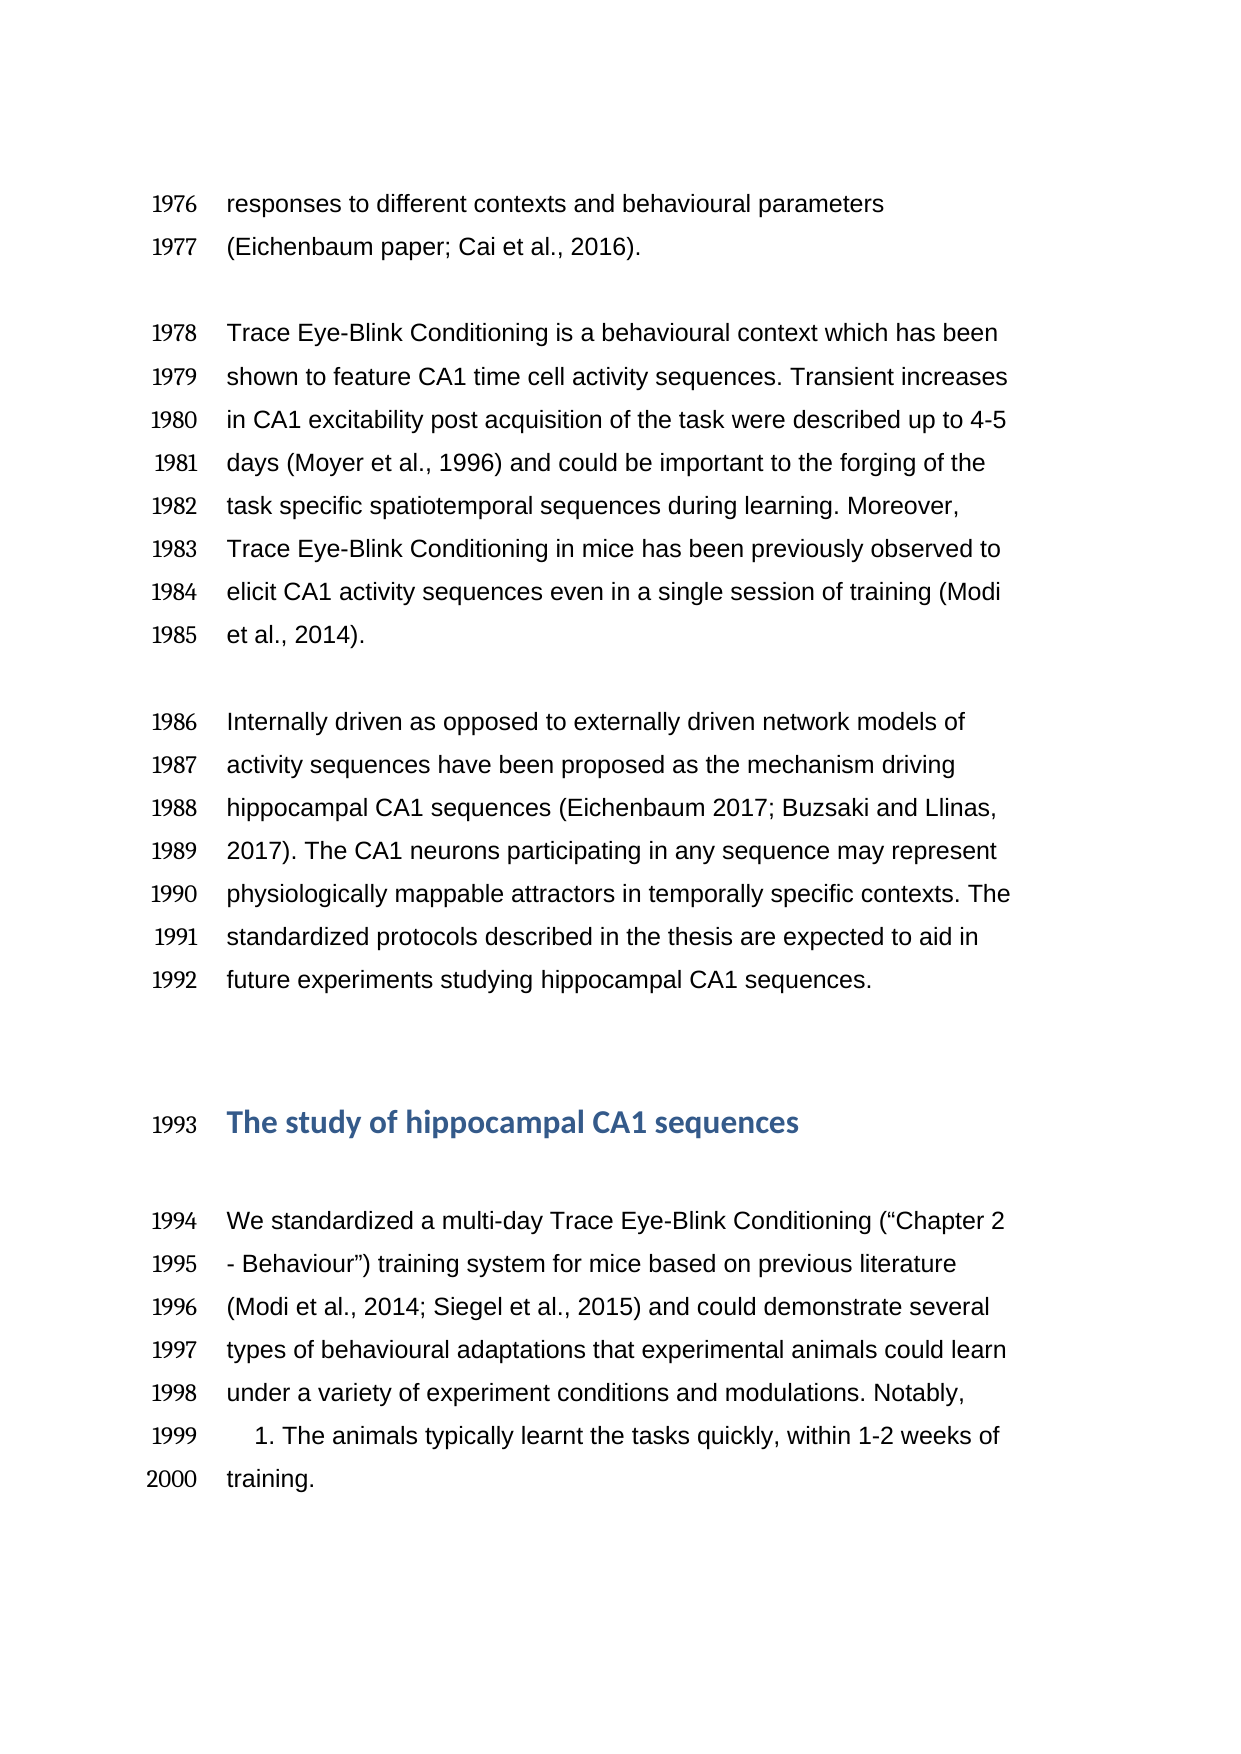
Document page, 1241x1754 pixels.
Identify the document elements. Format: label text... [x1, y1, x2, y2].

text responses to different contexts and behavioural parameters (Eichenbaum paper; Cai et al., 2016). [226, 189, 1014, 261]
text We standardized a multi-day Trace Eye-Blink Conditioning (“Chapter 2 - Behaviour”) training system for mice based on previous literature (Modi et al., 2014; Siegel et al., 2015) and could demonstrate several types of behavioural adaptations that experimental animals could learn under a variety of experiment conditions and modulations. Notably, [226, 1206, 1014, 1407]
text Internally driven as opposed to externally driven network models of activity sequences have been proposed as the mechanism driving hippocampal CA1 sequences (Eichenbaum 2017; Buzsaki and Llinas, 2017). The CA1 neurons participating in any sequence may represent physiologically mappable attractors in temporally specific contexts. The standardized protocols described in the thesis are expected to aid in future experiments studying hippocampal CA1 sequences. [226, 706, 1014, 994]
text 1. The animals typically learnt the tasks quickly, within 1-2 weeks of training. [226, 1421, 1014, 1493]
text Trace Eye-Blink Conditioning is a behavioural context which has been shown to feature CA1 time cell activity sequences. Transient increases in CA1 excitability post acquisition of the task were described up to 4-5 days (Moyer et al., 1996) and could be important to the forging of the task specific spatiotemporal sequences during learning. Moreover, Trace Eye-Blink Conditioning in mice has been previously observed to elicit CA1 activity sequences even in a single session of training (Modi et al., 2014). [226, 318, 1014, 649]
subtitle The study of hippocampal CA1 sequences [226, 1101, 1014, 1142]
